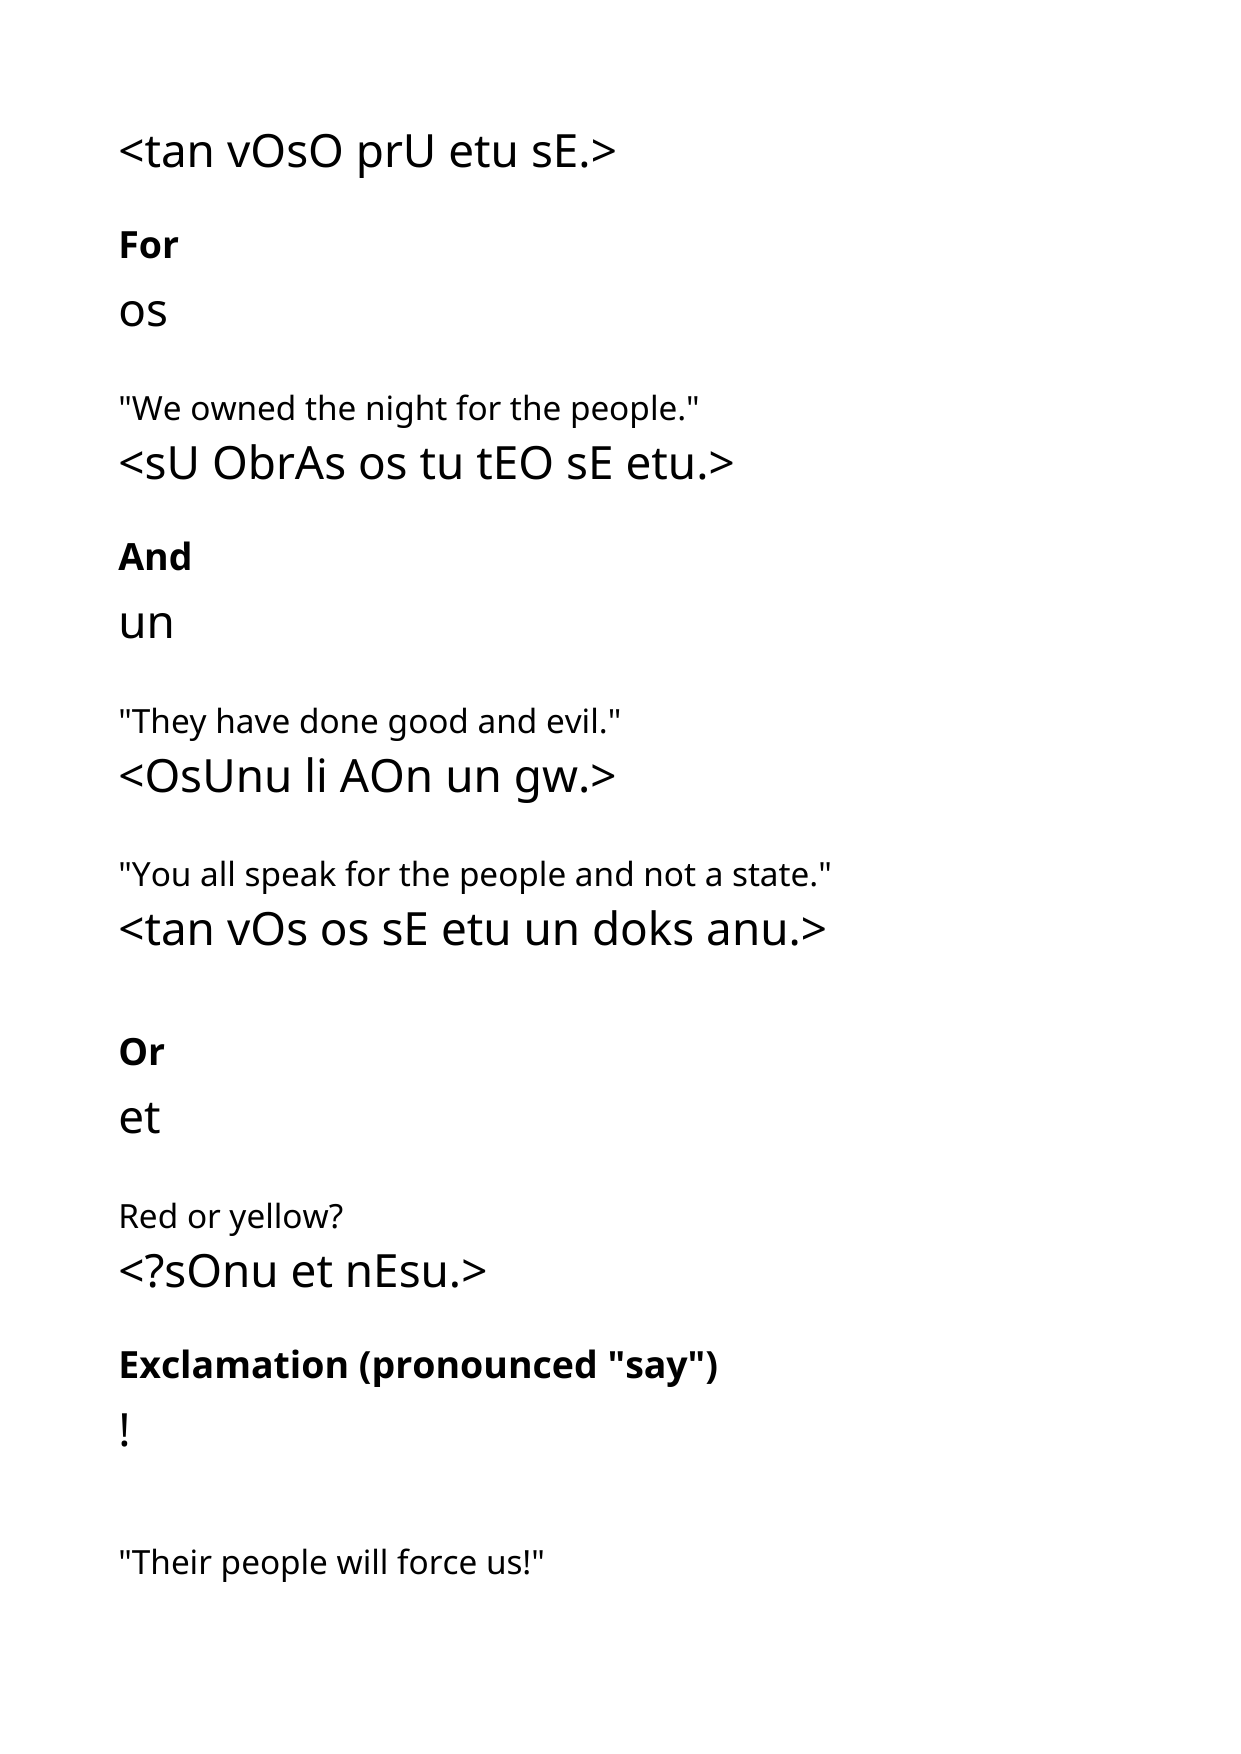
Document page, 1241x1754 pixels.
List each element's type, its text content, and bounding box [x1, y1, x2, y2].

subtitle For [118, 218, 1122, 269]
text <sU ObrAs os tu tEO sE etu.> [118, 431, 1122, 493]
text et [118, 1085, 1122, 1147]
text "You all speak for the people and not a state." [118, 851, 1122, 896]
text <OsUnu li AOn un gw.> [118, 743, 1122, 806]
text Red or yellow? [118, 1193, 1122, 1238]
text un [118, 590, 1122, 652]
text "We owned the night for the people." [118, 385, 1122, 431]
text os [118, 277, 1122, 340]
text <tan vOs os sE etu un doks anu.> [118, 896, 1122, 959]
subtitle Exclamation (pronounced "say") [118, 1338, 1122, 1389]
text ! [118, 1397, 1122, 1460]
subtitle And [118, 531, 1122, 582]
text <?sOnu et nEsu.> [118, 1238, 1122, 1300]
subtitle Or [118, 1025, 1122, 1076]
text "They have done good and evil." [118, 698, 1122, 743]
text "Their people will force us!" [118, 1539, 1122, 1584]
text <tan vOsO prU etu sE.> [118, 118, 1122, 181]
